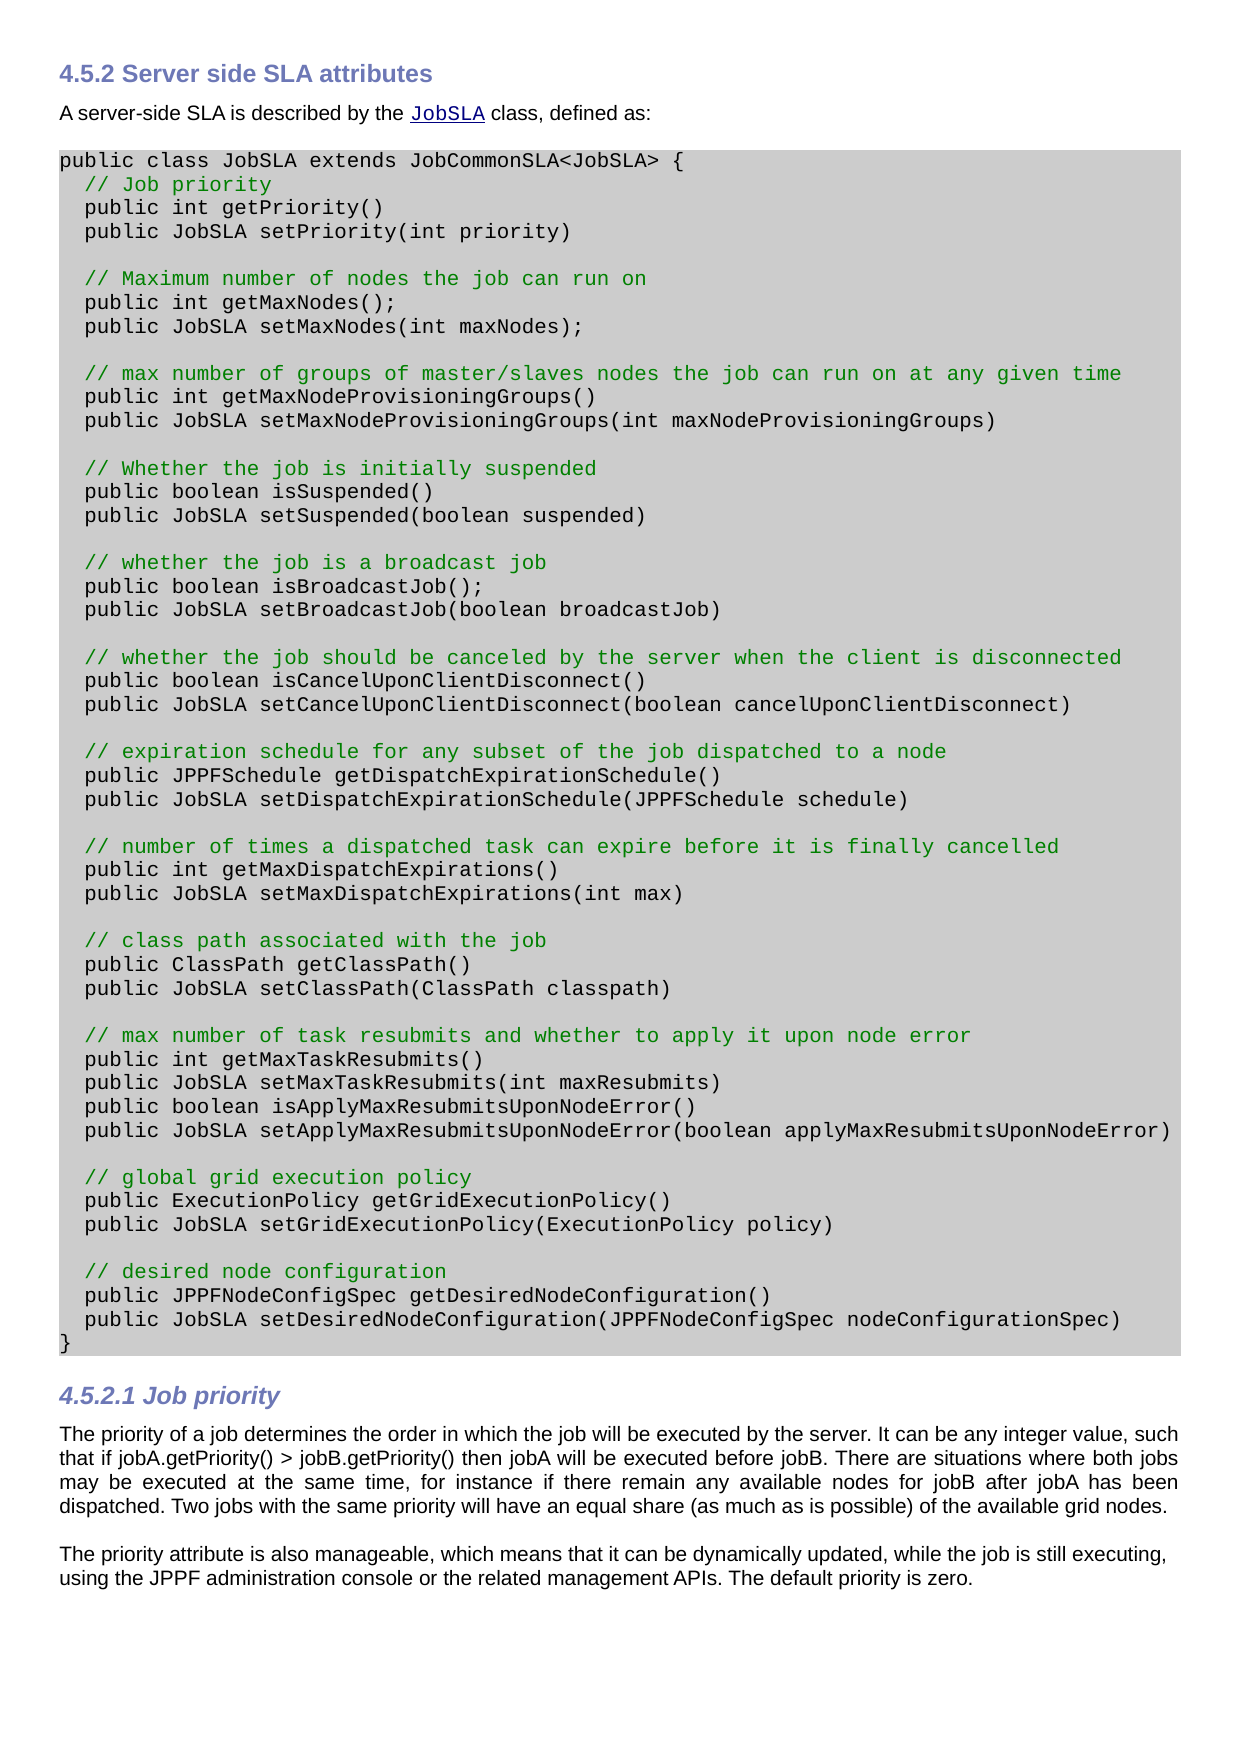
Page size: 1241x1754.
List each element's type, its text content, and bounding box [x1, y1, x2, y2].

text public JobSLA setSuspended(boolean suspended) [59, 505, 1181, 528]
text public boolean isBroadcastJob(); [59, 576, 1181, 599]
text public ExecutionPolicy getGridExecutionPolicy() [59, 1191, 1181, 1214]
text // desired node configuration [59, 1261, 1181, 1285]
text public int getMaxTaskResubmits() [59, 1049, 1181, 1072]
text public JobSLA setPriority(int priority) [59, 221, 1181, 245]
text public class JobSLA extends JobCommonSLA<JobSLA> { [59, 150, 1181, 174]
text // Whether the job is initially suspended [59, 457, 1181, 481]
text public JobSLA setDesiredNodeConfiguration(JPPFNodeConfigSpec nodeConfigurationSpec) [59, 1309, 1181, 1332]
text public ClassPath getClassPath() [59, 954, 1181, 978]
text public JobSLA setApplyMaxResubmitsUponNodeError(boolean applyMaxResubmitsUponNodeError) [59, 1119, 1181, 1143]
text public boolean isApplyMaxResubmitsUponNodeError() [59, 1096, 1181, 1119]
text } [59, 1332, 1181, 1356]
text // expiration schedule for any subset of the job dispatched to a node [59, 741, 1181, 765]
text public JobSLA setGridExecutionPolicy(ExecutionPolicy policy) [59, 1214, 1181, 1238]
text public JobSLA setCancelUponClientDisconnect(boolean cancelUponClientDisconnect) [59, 694, 1181, 718]
text // Maximum number of nodes the job can run on [59, 268, 1181, 292]
text public JobSLA setMaxNodeProvisioningGroups(int maxNodeProvisioningGroups) [59, 410, 1181, 434]
text public boolean isCancelUponClientDisconnect() [59, 670, 1181, 694]
text public JPPFSchedule getDispatchExpirationSchedule() [59, 765, 1181, 788]
text // number of times a dispatched task can expire before it is finally cancelled [59, 836, 1181, 859]
text public JPPFNodeConfigSpec getDesiredNodeConfiguration() [59, 1285, 1181, 1309]
text public JobSLA setClassPath(ClassPath classpath) [59, 978, 1181, 1001]
text A server-side SLA is described by the JobSLA class, defined as: [59, 100, 1181, 126]
text // whether the job is a broadcast job [59, 552, 1181, 576]
text // max number of task resubmits and whether to apply it upon node error [59, 1025, 1181, 1049]
subtitle Job priority [59, 1381, 1181, 1410]
text public JobSLA setMaxNodes(int maxNodes); [59, 316, 1181, 339]
text // Job priority [59, 174, 1181, 197]
text public int getMaxNodes(); [59, 292, 1181, 316]
text The priority attribute is also manageable, which means that it can be dynamically updated, while the job is still executing, using the JPPF administration console or the related management APIs. The default priority is zero. [59, 1542, 1181, 1590]
text // whether the job should be canceled by the server when the client is disconnected [59, 647, 1181, 670]
text public JobSLA setDispatchExpirationSchedule(JPPFSchedule schedule) [59, 788, 1181, 812]
text public JobSLA setMaxDispatchExpirations(int max) [59, 883, 1181, 907]
subtitle Server side SLA attributes [59, 59, 1181, 88]
text public int getMaxNodeProvisioningGroups() [59, 387, 1181, 410]
text public JobSLA setBroadcastJob(boolean broadcastJob) [59, 599, 1181, 623]
text public boolean isSuspended() [59, 481, 1181, 505]
text public int getMaxDispatchExpirations() [59, 859, 1181, 883]
text // max number of groups of master/slaves nodes the job can run on at any given time [59, 363, 1181, 387]
text public int getPriority() [59, 197, 1181, 221]
text // class path associated with the job [59, 930, 1181, 954]
text public JobSLA setMaxTaskResubmits(int maxResubmits) [59, 1072, 1181, 1096]
text The priority of a job determines the order in which the job will be executed by the server. It can be any integer value, such that if jobA.getPriority() > jobB.getPriority() then jobA will be executed before jobB. There are situations where both jobs may be executed at the same time, for instance if there remain any available nodes for jobB after jobA has been dispatched. Two jobs with the same priority will have an equal share (as much as is possible) of the available grid nodes. [59, 1422, 1181, 1518]
text // global grid execution policy [59, 1167, 1181, 1191]
